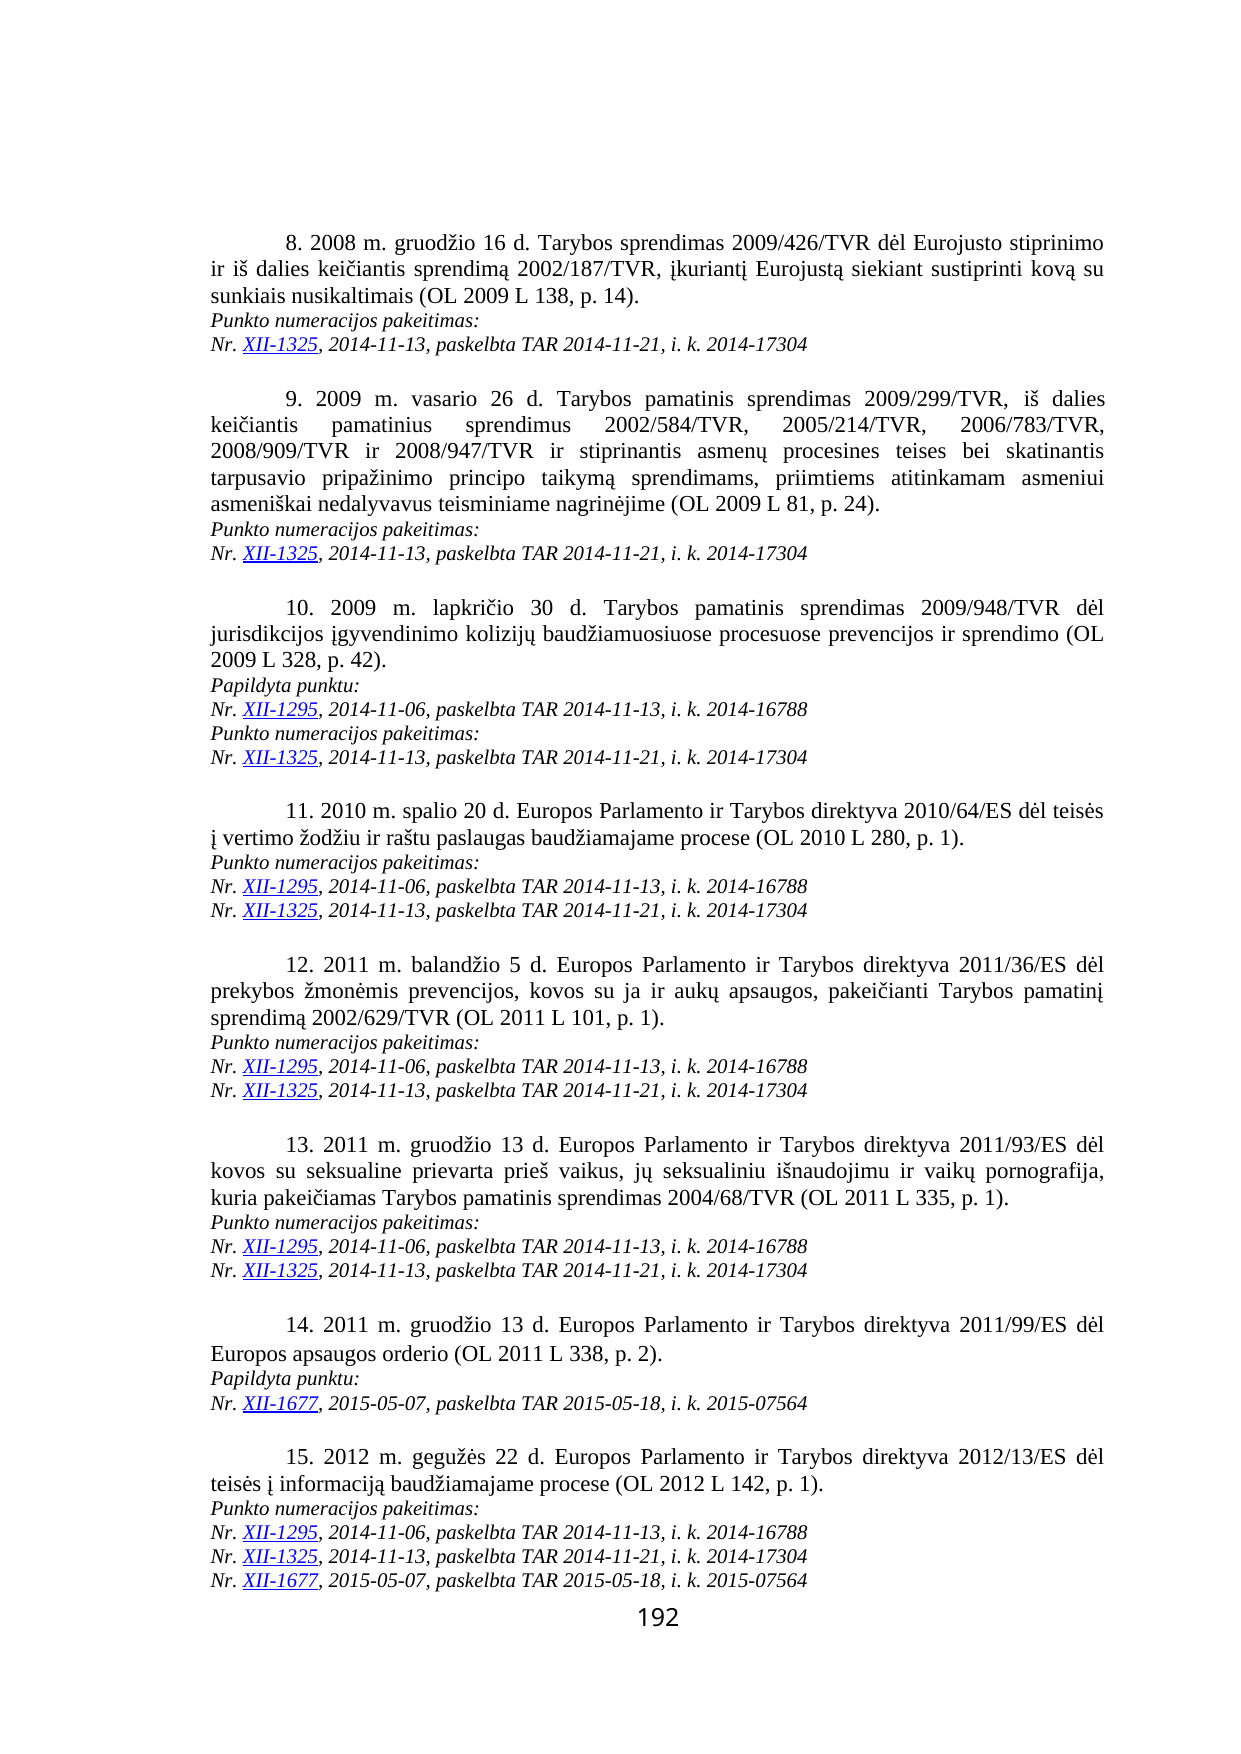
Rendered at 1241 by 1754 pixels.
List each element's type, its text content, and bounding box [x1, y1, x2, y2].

text Nr. XII-1325, 2014-11-13, paskelbta TAR 2014-11-21, i. k. 2014-17304 [210, 1258, 1105, 1282]
text Nr. XII-1295, 2014-11-06, paskelbta TAR 2014-11-13, i. k. 2014-16788 [210, 697, 1105, 721]
text Punkto numeracijos pakeitimas: [210, 721, 1105, 745]
text 15. 2012 m. gegužės 22 d. Europos Parlamento ir Tarybos direktyva 2012/13/ES dėl teisės į informaciją baudžiamajame procese (OL 2012 L 142, p. 1). [210, 1443, 1105, 1496]
text 9. 2009 m. vasario 26 d. Tarybos pamatinis sprendimas 2009/299/TVR, iš dalies keičiantis pamatinius sprendimus 2002/584/TVR, 2005/214/TVR, 2006/783/TVR, 2008/909/TVR ir 2008/947/TVR ir stiprinantis asmenų procesines teises bei skatinantis tarpusavio pripažinimo principo taikymą sprendimams, priimtiems atitinkamam asmeniui asmeniškai nedalyvavus teisminiame nagrinėjime (OL 2009 L 81, p. 24). [210, 385, 1105, 517]
text Punkto numeracijos pakeitimas: [210, 308, 1105, 332]
text 11. 2010 m. spalio 20 d. Europos Parlamento ir Tarybos direktyva 2010/64/ES dėl teisės į vertimo žodžiu ir raštu paslaugas baudžiamajame procese (OL 2010 L 280, p. 1). [210, 798, 1105, 850]
text Punkto numeracijos pakeitimas: [210, 1210, 1105, 1234]
text Nr. XII-1677, 2015-05-07, paskelbta TAR 2015-05-18, i. k. 2015-07564 [210, 1390, 1105, 1414]
text 14. 2011 m. gruodžio 13 d. Europos Parlamento ir Tarybos direktyva 2011/99/ES dėl Europos apsaugos orderio (OL 2011 L 338, p. 2). [210, 1311, 1105, 1366]
text Nr. XII-1677, 2015-05-07, paskelbta TAR 2015-05-18, i. k. 2015-07564 [210, 1568, 1105, 1592]
text Nr. XII-1295, 2014-11-06, paskelbta TAR 2014-11-13, i. k. 2014-16788 [210, 1520, 1105, 1544]
text Nr. XII-1295, 2014-11-06, paskelbta TAR 2014-11-13, i. k. 2014-16788 [210, 1234, 1105, 1258]
text 13. 2011 m. gruodžio 13 d. Europos Parlamento ir Tarybos direktyva 2011/93/ES dėl kovos su seksualine prievarta prieš vaikus, jų seksualiniu išnaudojimu ir vaikų pornografija, kuria pakeičiamas Tarybos pamatinis sprendimas 2004/68/TVR (OL 2011 L 335, p. 1). [210, 1131, 1105, 1210]
text 12. 2011 m. balandžio 5 d. Europos Parlamento ir Tarybos direktyva 2011/36/ES dėl prekybos žmonėmis prevencijos, kovos su ja ir aukų apsaugos, pakeičianti Tarybos pamatinį sprendimą 2002/629/TVR (OL 2011 L 101, p. 1). [210, 951, 1105, 1030]
text Nr. XII-1295, 2014-11-06, paskelbta TAR 2014-11-13, i. k. 2014-16788 [210, 1054, 1105, 1078]
text Papildyta punktu: [210, 673, 1105, 697]
text Nr. XII-1325, 2014-11-13, paskelbta TAR 2014-11-21, i. k. 2014-17304 [210, 332, 1105, 356]
text Punkto numeracijos pakeitimas: [210, 1030, 1105, 1054]
text Punkto numeracijos pakeitimas: [210, 517, 1105, 541]
text Nr. XII-1295, 2014-11-06, paskelbta TAR 2014-11-13, i. k. 2014-16788 [210, 874, 1105, 898]
text Nr. XII-1325, 2014-11-13, paskelbta TAR 2014-11-21, i. k. 2014-17304 [210, 1544, 1105, 1568]
text Nr. XII-1325, 2014-11-13, paskelbta TAR 2014-11-21, i. k. 2014-17304 [210, 745, 1105, 769]
text 8. 2008 m. gruodžio 16 d. Tarybos sprendimas 2009/426/TVR dėl Eurojusto stiprinimo ir iš dalies keičiantis sprendimą 2002/187/TVR, įkuriantį Eurojustą siekiant sustiprinti kovą su sunkiais nusikaltimais (OL 2009 L 138, p. 14). [210, 229, 1105, 308]
text Nr. XII-1325, 2014-11-13, paskelbta TAR 2014-11-21, i. k. 2014-17304 [210, 898, 1105, 922]
text Nr. XII-1325, 2014-11-13, paskelbta TAR 2014-11-21, i. k. 2014-17304 [210, 1078, 1105, 1102]
text Punkto numeracijos pakeitimas: [210, 850, 1105, 874]
text Punkto numeracijos pakeitimas: [210, 1496, 1105, 1520]
text Nr. XII-1325, 2014-11-13, paskelbta TAR 2014-11-21, i. k. 2014-17304 [210, 541, 1105, 565]
text Papildyta punktu: [210, 1366, 1105, 1390]
text 10. 2009 m. lapkričio 30 d. Tarybos pamatinis sprendimas 2009/948/TVR dėl jurisdikcijos įgyvendinimo kolizijų baudžiamuosiuose procesuose prevencijos ir sprendimo (OL 2009 L 328, p. 42). [210, 593, 1105, 673]
